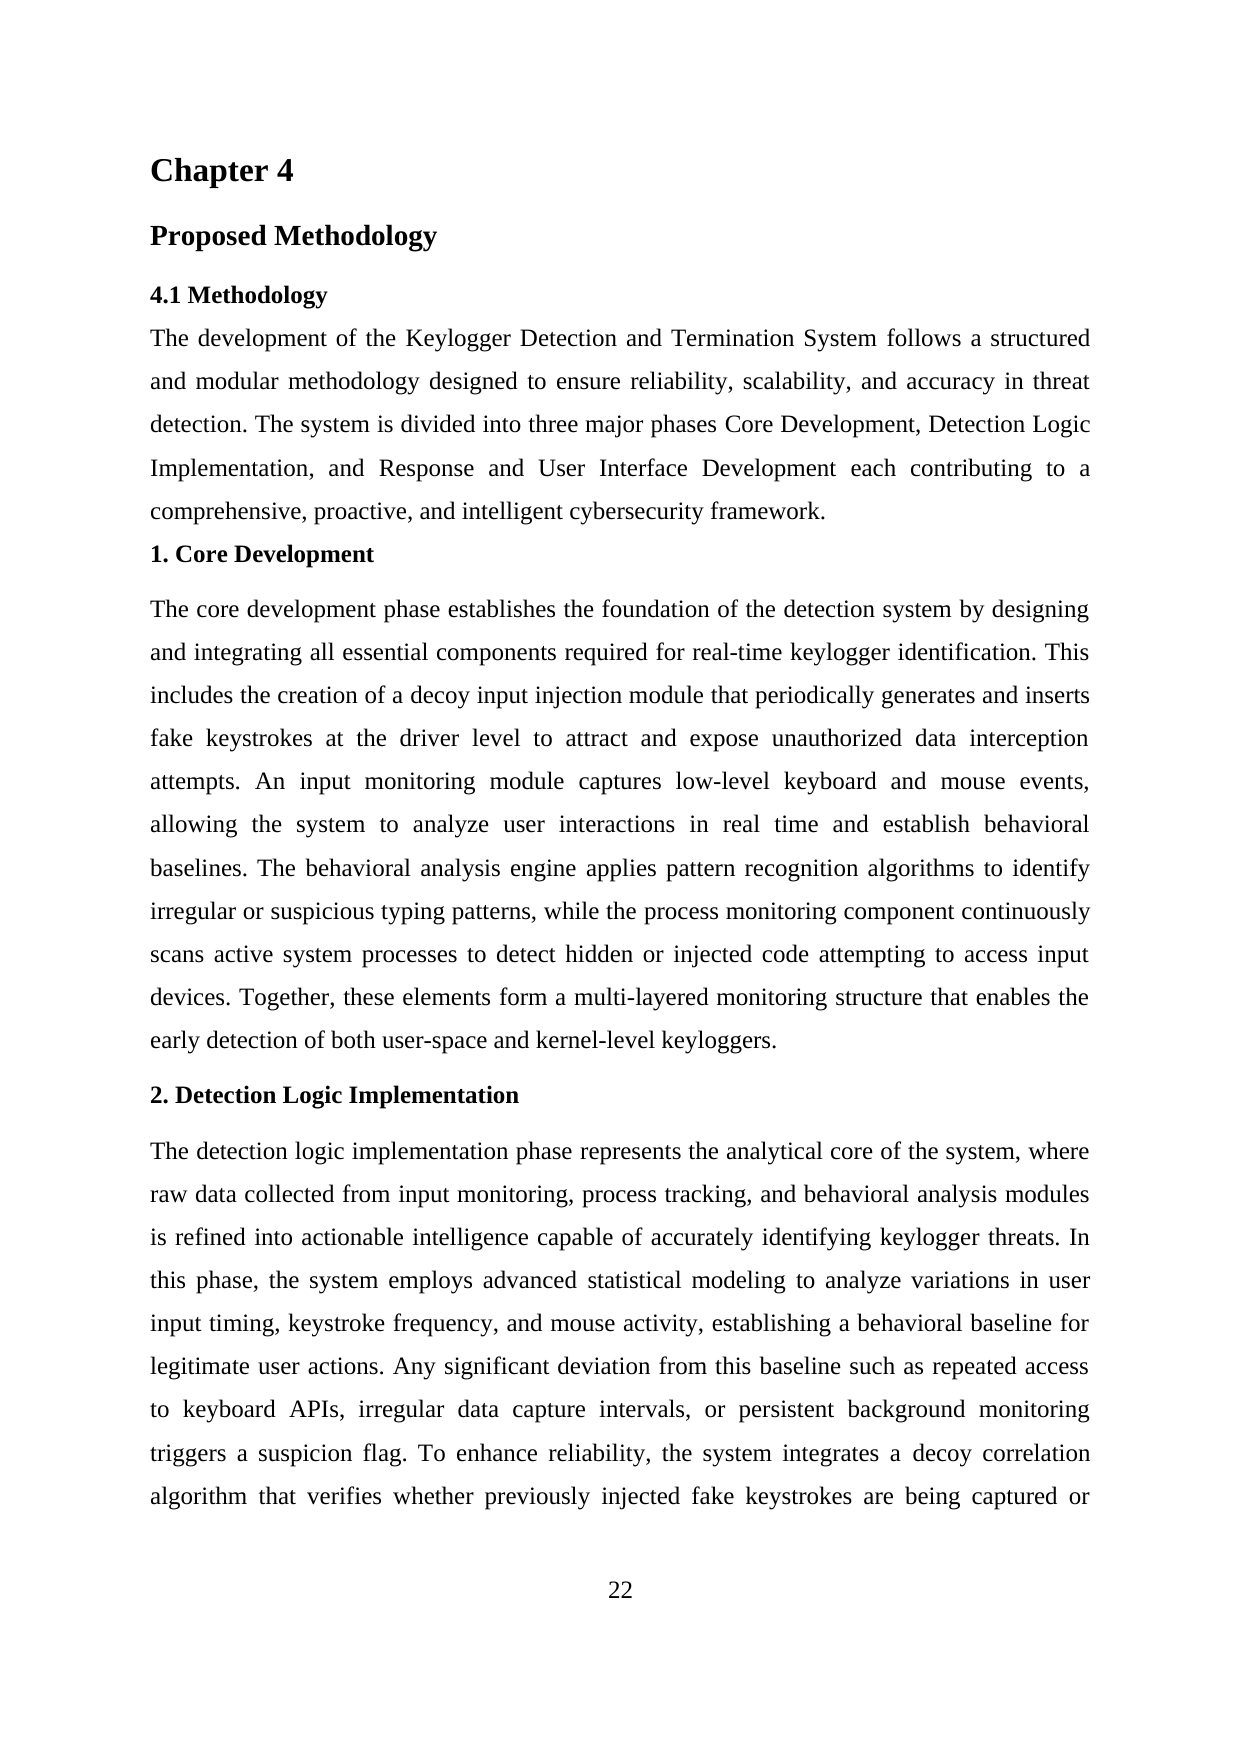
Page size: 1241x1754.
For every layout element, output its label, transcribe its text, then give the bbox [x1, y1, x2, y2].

text The development of the Keylogger Detection and Termination System follows a structured and modular methodology designed to ensure reliability, scalability, and accuracy in threat detection. The system is divided into three major phases Core Development, Detection Logic Implementation, and Response and User Interface Development each contributing to a comprehensive, proactive, and intelligent cybersecurity framework. [150, 323, 1091, 524]
text Chapter 4 [150, 150, 1091, 188]
text The detection logic implementation phase represents the analytical core of the system, where raw data collected from input monitoring, process tracking, and behavioral analysis modules is refined into actionable intelligence capable of accurately identifying keylogger threats. In this phase, the system employs advanced statistical modeling to analyze variations in user input timing, keystroke frequency, and mouse activity, establishing a behavioral baseline for legitimate user actions. Any significant deviation from this baseline such as repeated access to keyboard APIs, irregular data capture intervals, or persistent background monitoring triggers a suspicion flag. To enhance reliability, the system integrates a decoy correlation algorithm that verifies whether previously injected fake keystrokes are being captured or [150, 1136, 1091, 1509]
text The core development phase establishes the foundation of the detection system by designing and integrating all essential components required for real-time keylogger identification. This includes the creation of a decoy input injection module that periodically generates and inserts fake keystrokes at the driver level to attract and expose unauthorized data interception attempts. An input monitoring module captures low-level keyboard and mouse events, allowing the system to analyze user interactions in real time and establish behavioral baselines. The behavioral analysis engine applies pattern recognition algorithms to identify irregular or suspicious typing patterns, while the process monitoring component continuously scans active system processes to detect hidden or injected code attempting to access input devices. Together, these elements form a multi-layered monitoring structure that enables the early detection of both user-space and kernel-level keyloggers. [150, 594, 1091, 1054]
text 4.1 Methodology [150, 280, 1091, 309]
text 2. Detection Logic Implementation [150, 1080, 1091, 1109]
text 1. Core Development [150, 539, 1091, 568]
text Proposed Methodology [150, 218, 1091, 251]
